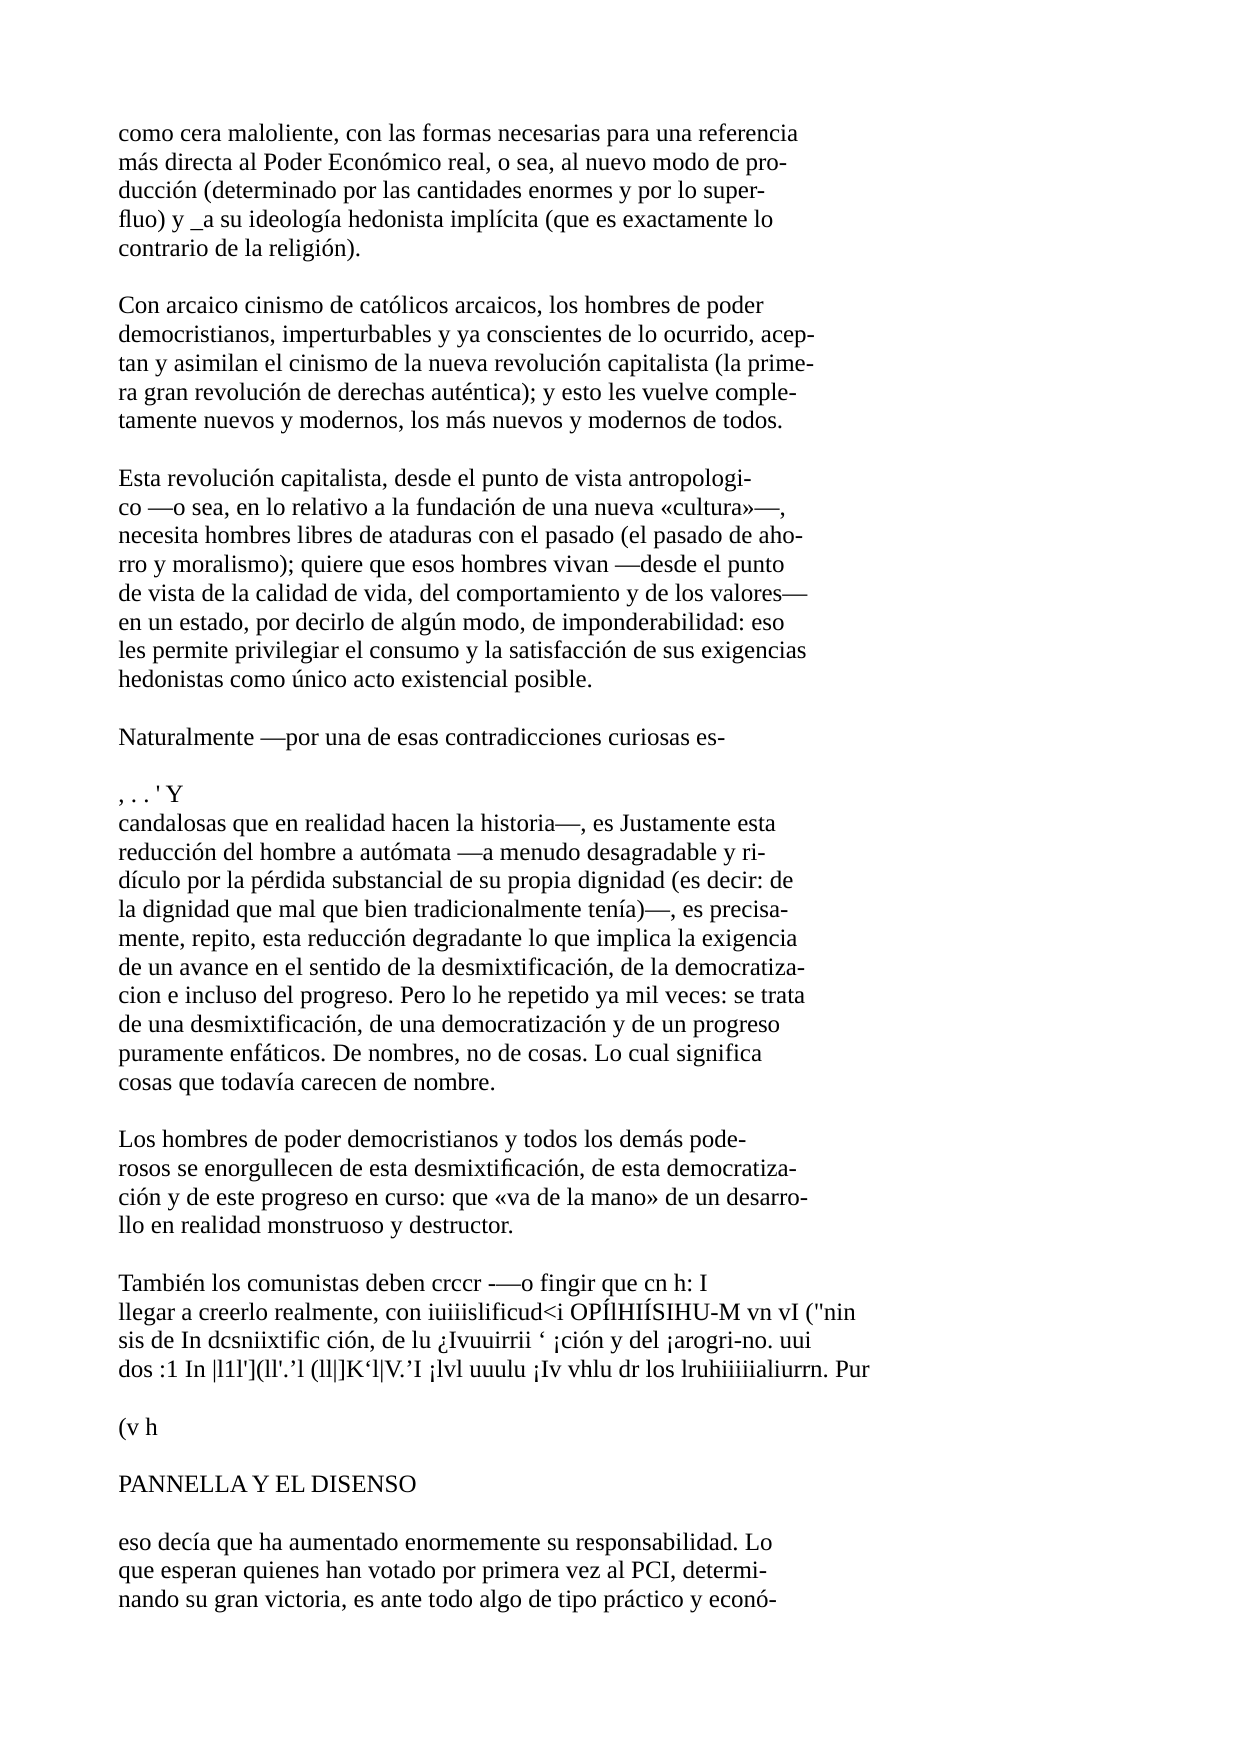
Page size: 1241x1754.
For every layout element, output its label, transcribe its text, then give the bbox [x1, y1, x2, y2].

text hedonistas como único acto existencial posible. [118, 664, 1122, 693]
text llegar a creerlo realmente, con iuiiislificud<i OPÍlHIÍSIHU-M vn vI ("nin [118, 1297, 1122, 1326]
text necesita hombres libres de ataduras con el pasado (el pasado de aho- [118, 521, 1122, 549]
text ra gran revolución de derechas auténtica); y esto les vuelve comple- [118, 377, 1122, 406]
text les permite privilegiar el consumo y la satisfacción de sus exigencias [118, 636, 1122, 664]
text sis de In dcsniixtific ción, de lu ¿Ivuuirrii ‘ ¡ción y del ¡arogri-no. uui [118, 1326, 1122, 1354]
text como cera maloliente, con las formas necesarias para una referencia [118, 118, 1122, 147]
text También los comunistas deben crccr -—o fingir que cn h: I [118, 1268, 1122, 1297]
text de una desmixtificación, de una democratización y de un progreso [118, 1009, 1122, 1038]
text llo en realidad monstruoso y destructor. [118, 1211, 1122, 1239]
text Esta revolución capitalista, desde el punto de vista antropologi- [118, 463, 1122, 492]
text ción y de este progreso en curso: que «va de la mano» de un desarro- [118, 1182, 1122, 1211]
text rro y moralismo); quiere que esos hombres vivan —desde el punto [118, 549, 1122, 578]
text ﬂuo) y _a su ideología hedonista implícita (que es exactamente lo [118, 204, 1122, 233]
text (v h [118, 1412, 1122, 1441]
text Los hombres de poder democristianos y todos los demás pode- [118, 1124, 1122, 1153]
text de un avance en el sentido de la desmixtificación, de la democratiza- [118, 952, 1122, 981]
text contrario de la religión). [118, 233, 1122, 262]
text tan y asimilan el cinismo de la nueva revolución capitalista (la prime- [118, 348, 1122, 377]
text mente, repito, esta reducción degradante lo que implica la exigencia [118, 923, 1122, 952]
text eso decía que ha aumentado enormemente su responsabilidad. Lo [118, 1527, 1122, 1556]
text democristianos, imperturbables y ya conscientes de lo ocurrido, acep- [118, 319, 1122, 348]
text dos :1 In |l1l'](ll'.’l (ll|]K‘l|V.’I ¡lvl uuulu ¡Iv vhlu dr los lruhiiiiialiurrn. Pur [118, 1354, 1122, 1383]
text Naturalmente —por una de esas contradicciones curiosas es- [118, 722, 1122, 751]
text candalosas que en realidad hacen la historia—, es Justamente esta [118, 808, 1122, 837]
text puramente enfáticos. De nombres, no de cosas. Lo cual significa [118, 1038, 1122, 1067]
text reducción del hombre a autómata —a menudo desagradable y ri- [118, 837, 1122, 866]
text , . . ' Y [118, 779, 1122, 808]
text PANNELLA Y EL DISENSO [118, 1469, 1122, 1498]
text co —o sea, en lo relativo a la fundación de una nueva «cultura»—, [118, 492, 1122, 521]
text nando su gran victoria, es ante todo algo de tipo práctico y econó- [118, 1584, 1122, 1613]
text la dignidad que mal que bien tradicionalmente tenía)—, es precisa- [118, 894, 1122, 923]
text que esperan quienes han votado por primera vez al PCI, determi- [118, 1556, 1122, 1584]
text en un estado, por decirlo de algún modo, de imponderabilidad: eso [118, 607, 1122, 636]
text tamente nuevos y modernos, los más nuevos y modernos de todos. [118, 406, 1122, 434]
text ducción (determinado por las cantidades enormes y por lo super- [118, 176, 1122, 204]
text Con arcaico cinismo de católicos arcaicos, los hombres de poder [118, 291, 1122, 319]
text dículo por la pérdida substancial de su propia dignidad (es decir: de [118, 866, 1122, 894]
text rosos se enorgullecen de esta desmixtiﬁcación, de esta democratiza- [118, 1153, 1122, 1182]
text cosas que todavía carecen de nombre. [118, 1067, 1122, 1096]
text más directa al Poder Económico real, o sea, al nuevo modo de pro- [118, 147, 1122, 176]
text de vista de la calidad de vida, del comportamiento y de los valores— [118, 578, 1122, 607]
text cion e incluso del progreso. Pero lo he repetido ya mil veces: se trata [118, 981, 1122, 1009]
